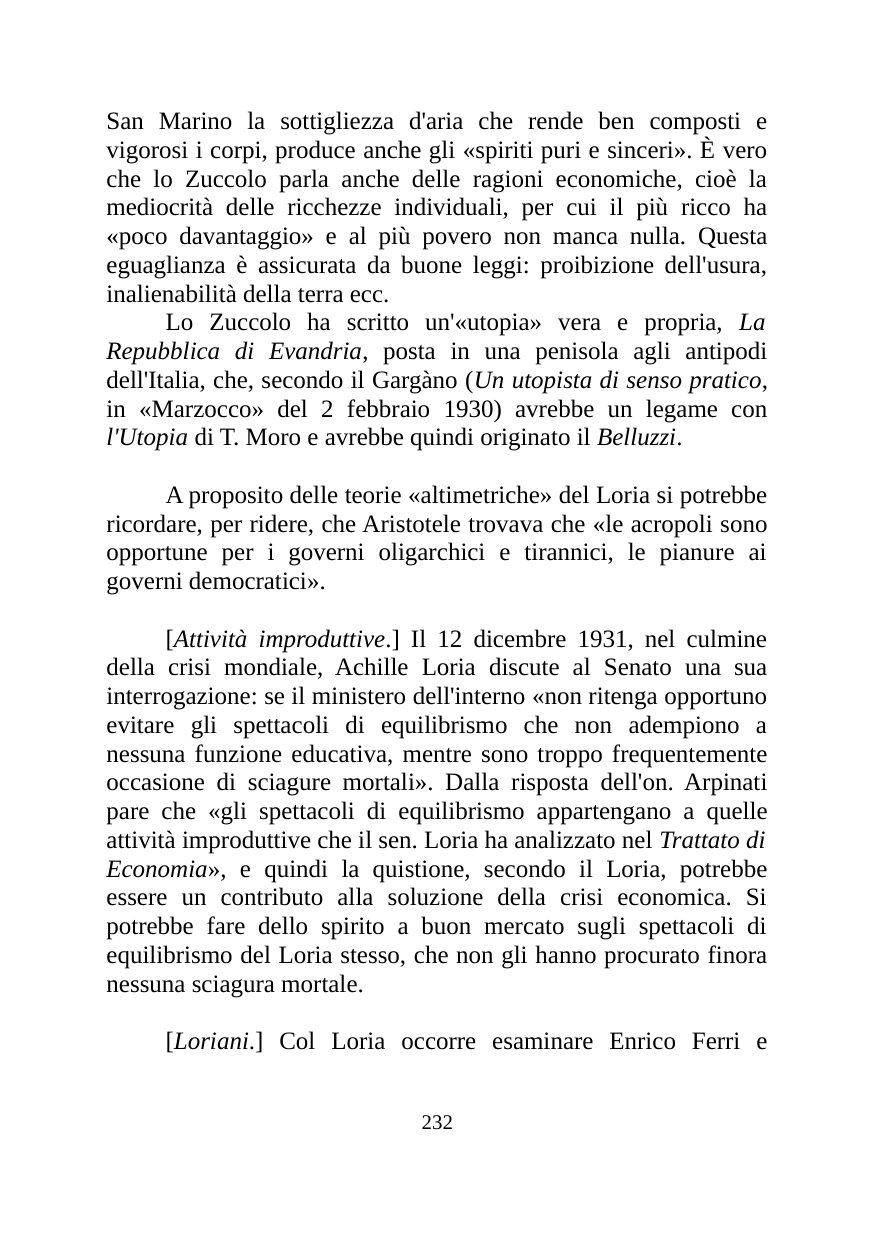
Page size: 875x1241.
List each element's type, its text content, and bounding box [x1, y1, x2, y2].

text San Marino la sottigliezza d'aria che rende ben composti e vigorosi i corpi, produce anche gli «spiriti puri e sinceri». È vero che lo Zuccolo parla anche delle ragioni economiche, cioè la mediocrità delle ricchezze individuali, per cui il più ricco ha «poco davantaggio» e al più povero non manca nulla. Questa eguaglianza è assicurata da buone leggi: proibizione dell'usura, inalienabilità della terra ecc. [106, 106, 768, 307]
text A proposito delle teorie «altimetriche» del Loria si potrebbe ricordare, per ridere, che Aristotele trovava che «le acropoli sono opportune per i governi oligarchici e tirannici, le pianure ai governi democratici». [106, 480, 768, 595]
text Lo Zuccolo ha scritto un'«utopia» vera e propria, La Repubblica di Evandria, posta in una penisola agli antipodi dell'Italia, che, secondo il Gargàno (Un utopista di senso pratico, in «Marzocco» del 2 febbraio 1930) avrebbe un legame con l'Utopia di T. Moro e avrebbe quindi originato il Belluzzi. [106, 307, 768, 451]
text [Attività improduttive.] Il 12 dicembre 1931, nel culmine della crisi mondiale, Achille Loria discute al Senato una sua interrogazione: se il ministero dell'interno «non ritenga opportuno evitare gli spettacoli di equilibrismo che non adempiono a nessuna funzione educativa, mentre sono troppo frequentemente occasione di sciagure mortali». Dalla risposta dell'on. Arpinati pare che «gli spettacoli di equilibrismo appartengano a quelle attività improduttive che il sen. Loria ha analizzato nel Trattato di Economia», e quindi la quistione, secondo il Loria, potrebbe essere un contributo alla soluzione della crisi economica. Si potrebbe fare dello spirito a buon mercato sugli spettacoli di equilibrismo del Loria stesso, che non gli hanno procurato finora nessuna sciagura mortale. [106, 624, 768, 997]
text [Loriani.] Col Loria occorre esaminare Enrico Ferri e [106, 1026, 768, 1055]
